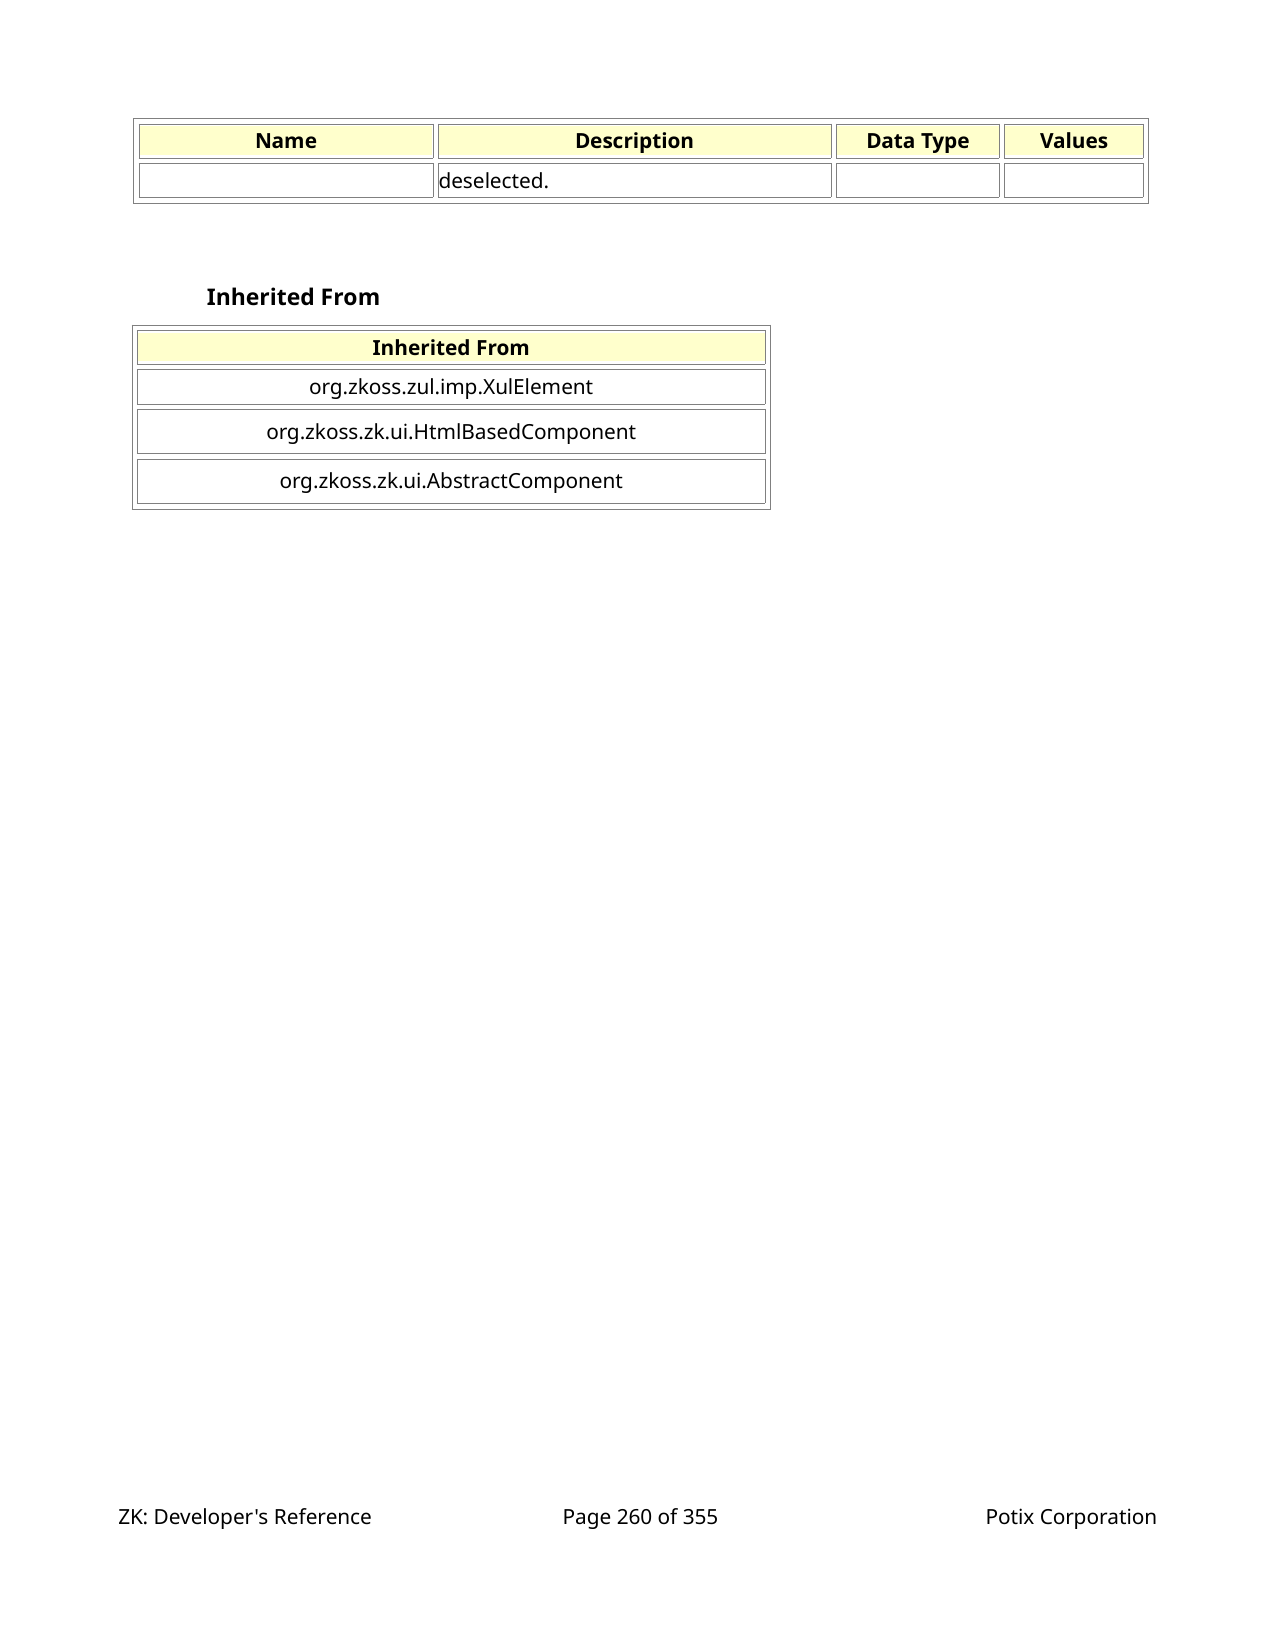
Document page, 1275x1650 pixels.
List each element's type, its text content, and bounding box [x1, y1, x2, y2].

table_cell deselected. [435, 158, 833, 197]
table_cell org.zkoss.zk.ui.HtmlBasedComponent [134, 404, 768, 453]
table_header Values [1002, 119, 1146, 158]
table_header Name [136, 119, 435, 158]
table_cell org.zkoss.zk.ui.AbstractComponent [134, 453, 768, 503]
table_header Description [435, 119, 833, 158]
table_cell org.zkoss.zul.imp.XulElement [134, 364, 768, 403]
table_header Inherited From [134, 326, 768, 364]
table_header Data Type [834, 119, 1002, 158]
table_cell [834, 158, 1002, 197]
table_cell [1002, 158, 1146, 197]
table_cell [1005, 164, 1143, 197]
subtitle Inherited From [207, 281, 1157, 312]
table_cell [136, 158, 435, 197]
